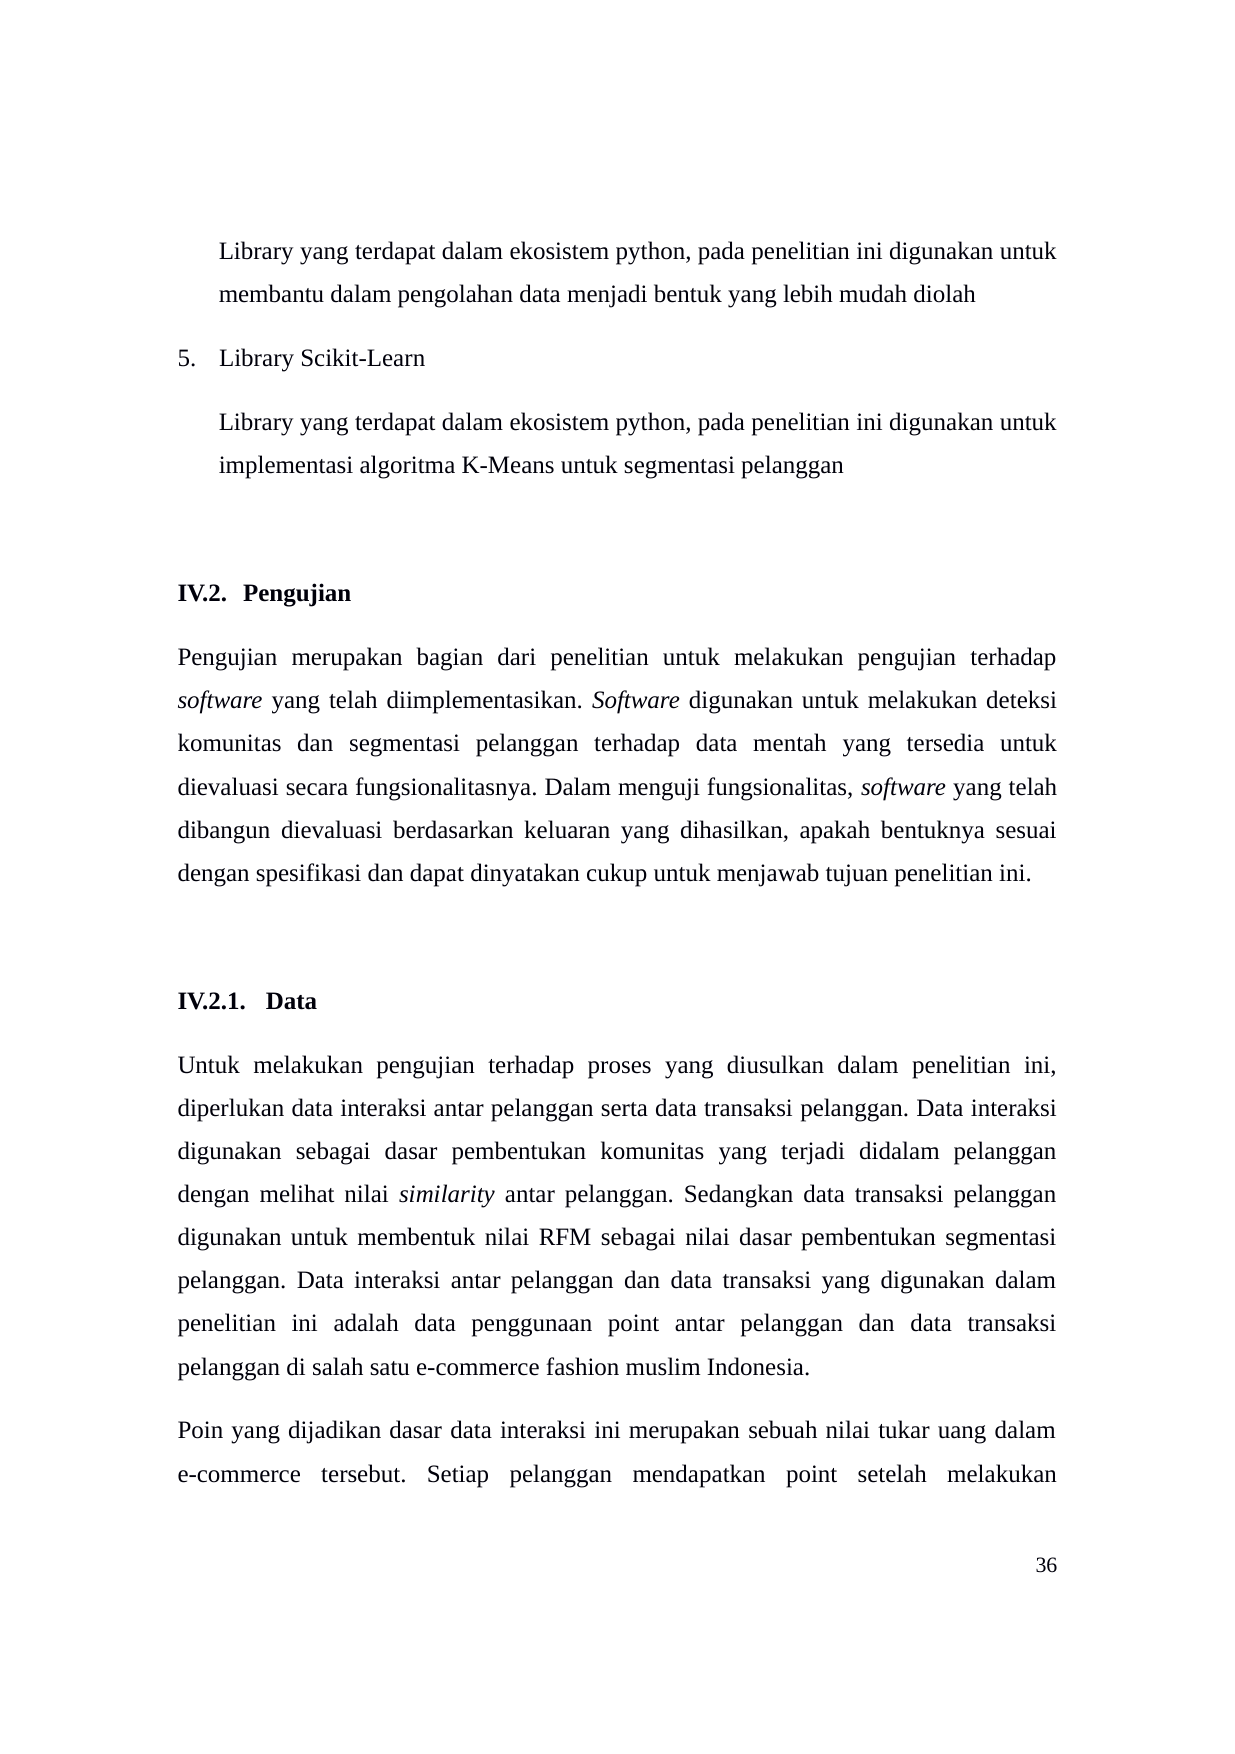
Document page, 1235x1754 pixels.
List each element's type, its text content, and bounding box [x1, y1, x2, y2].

text Library yang terdapat dalam ekosistem python, pada penelitian ini digunakan untuk implementasi algoritma K-Means untuk segmentasi pelanggan [218, 407, 1057, 479]
subtitle Data [177, 986, 1057, 1014]
list Library yang terdapat dalam ekosistem python, pada penelitian ini digunakan untuk membantu dalam pengolahan data menjadi bentuk yang lebih mudah diolah [218, 236, 1057, 308]
list Library Scikit-Learn [177, 343, 1057, 372]
text Untuk melakukan pengujian terhadap proses yang diusulkan dalam penelitian ini, diperlukan data interaksi antar pelanggan serta data transaksi pelanggan. Data interaksi digunakan sebagai dasar pembentukan komunitas yang terjadi didalam pelanggan dengan melihat nilai similarity antar pelanggan. Sedangkan data transaksi pelanggan digunakan untuk membentuk nilai RFM sebagai nilai dasar pembentukan segmentasi pelanggan. Data interaksi antar pelanggan dan data transaksi yang digunakan dalam penelitian ini adalah data penggunaan point antar pelanggan dan data transaksi pelanggan di salah satu e-commerce fashion muslim Indonesia. [177, 1050, 1057, 1380]
text Poin yang dijadikan dasar data interaksi ini merupakan sebuah nilai tukar uang dalam e-commerce tersebut. Setiap pelanggan mendapatkan point setelah melakukan [177, 1416, 1057, 1487]
text Pengujian merupakan bagian dari penelitian untuk melakukan pengujian terhadap software yang telah diimplementasikan. Software digunakan untuk melakukan deteksi komunitas dan segmentasi pelanggan terhadap data mentah yang tersedia untuk dievaluasi secara fungsionalitasnya. Dalam menguji fungsionalitas, software yang telah dibangun dievaluasi berdasarkan keluaran yang dihasilkan, apakah bentuknya sesuai dengan spesifikasi dan dapat dinyatakan cukup untuk menjawab tujuan penelitian ini. [177, 642, 1057, 887]
subtitle Pengujian [177, 578, 1057, 607]
